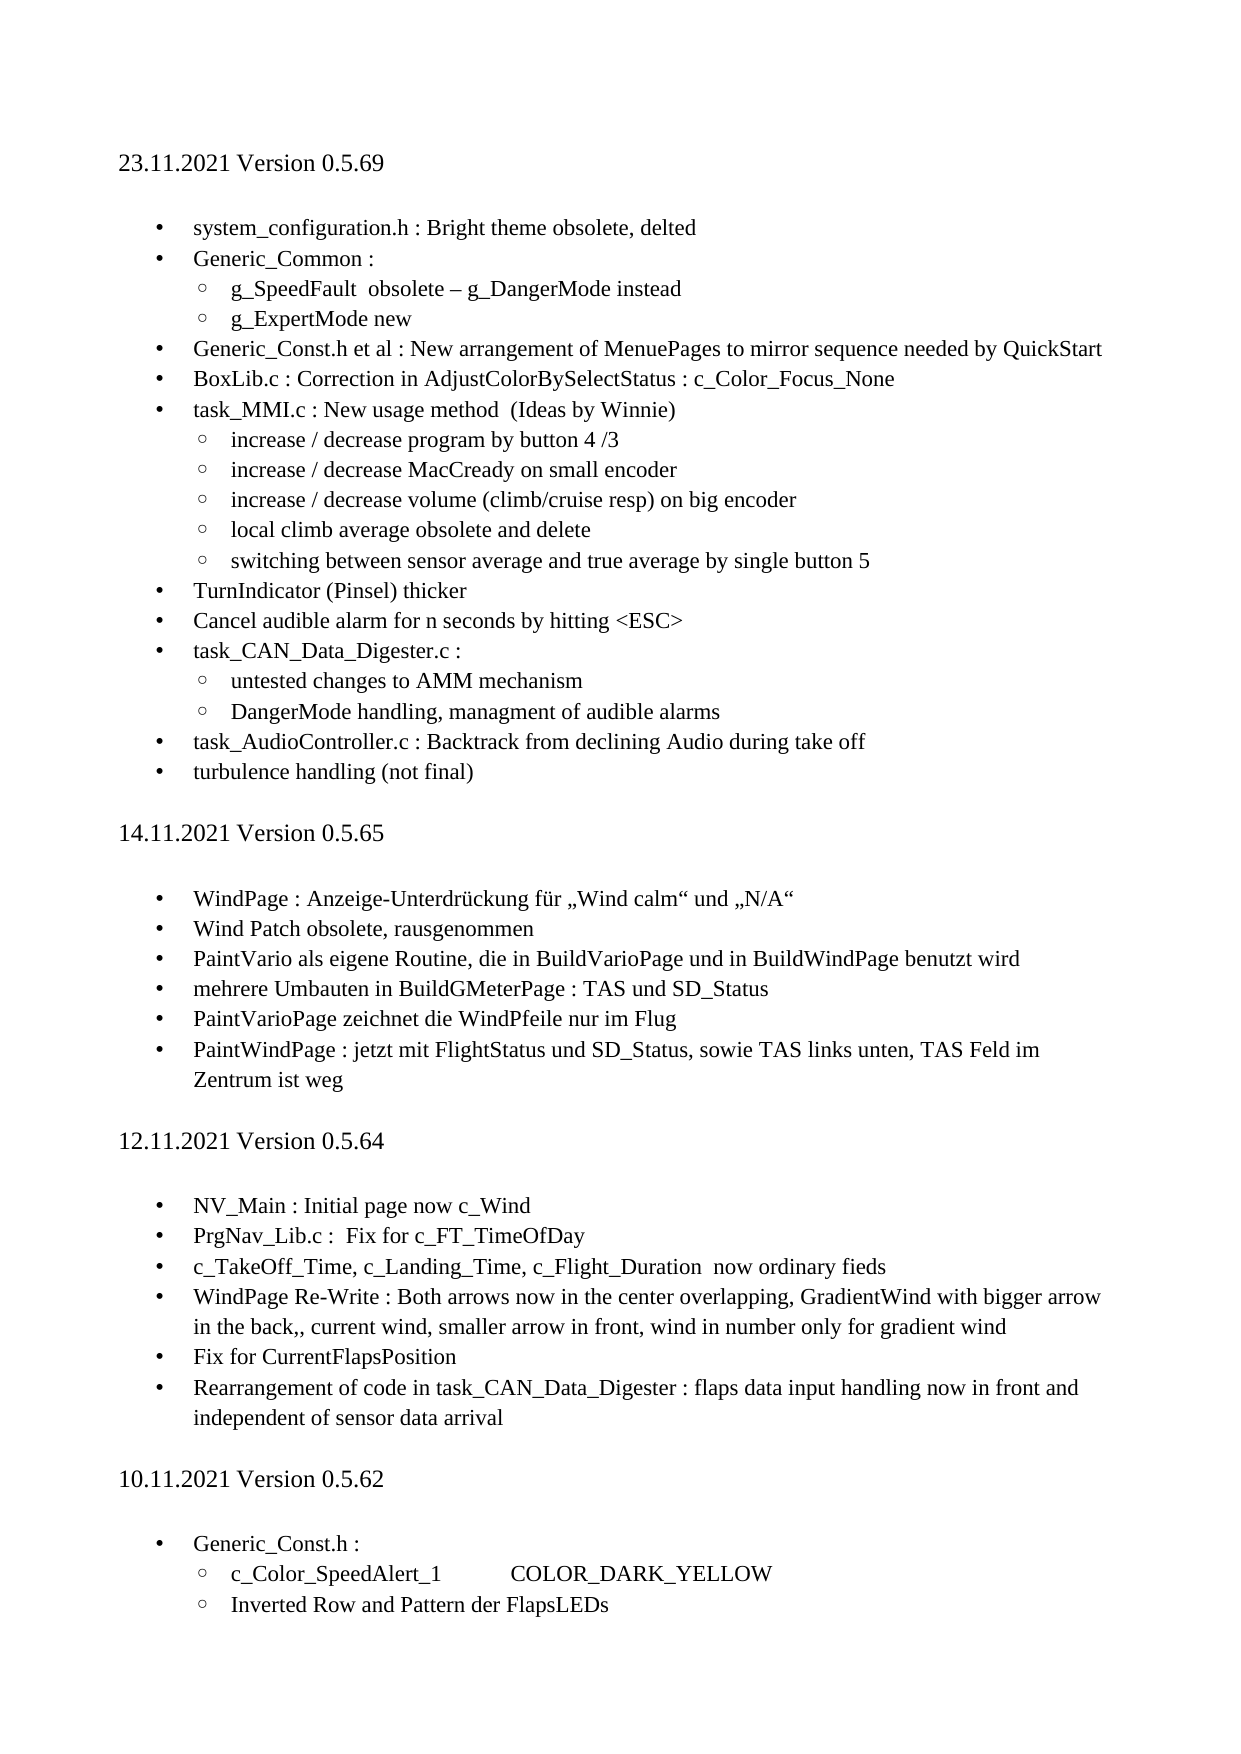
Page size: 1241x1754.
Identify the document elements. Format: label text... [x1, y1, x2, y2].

list mehrere Umbauten in BuildGMeterPage : TAS und SD_Status [156, 975, 1122, 1002]
text 12.11.2021 Version 0.5.64 [118, 1126, 1122, 1155]
list increase / decrease volume (climb/cruise resp) on big encoder [193, 486, 1122, 513]
list g_SpeedFault obsolete – g_DangerMode instead [193, 275, 1122, 301]
list untested changes to AMM mechanism [193, 667, 1122, 694]
list PaintWindPage : jetzt mit FlightStatus und SD_Status, sowie TAS links unten, TAS Feld im Zentrum ist weg [156, 1036, 1122, 1092]
list Generic_Const.h et al : New arrangement of MenuePages to mirror sequence needed by QuickStart [156, 335, 1122, 362]
list Inverted Row and Pattern der FlapsLEDs [193, 1591, 1122, 1617]
list local climb average obsolete and delete [193, 516, 1122, 543]
list increase / decrease program by button 4 /3 [193, 426, 1122, 452]
list task_CAN_Data_Digester.c : [156, 637, 1122, 664]
text 14.11.2021 Version 0.5.65 [118, 818, 1122, 847]
list Fix for CurrentFlapsPosition [156, 1343, 1122, 1370]
list c_TakeOff_Time, c_Landing_Time, c_Flight_Duration now ordinary fieds [156, 1253, 1122, 1279]
list system_configuration.h : Bright theme obsolete, delted [156, 214, 1122, 241]
list NV_Main : Initial page now c_Wind [156, 1192, 1122, 1219]
list WindPage : Anzeige-Unterdrückung für „Wind calm“ und „N/A“ [156, 884, 1122, 911]
list Generic_Common : [156, 244, 1122, 271]
list g_ExpertMode new [193, 305, 1122, 331]
list Generic_Const.h : [156, 1530, 1122, 1557]
list PrgNav_Lib.c : Fix for c_FT_TimeOfDay [156, 1222, 1122, 1249]
list DangerMode handling, managment of audible alarms [193, 698, 1122, 724]
list task_AudioController.c : Backtrack from declining Audio during take off [156, 728, 1122, 754]
list increase / decrease MacCready on small encoder [193, 456, 1122, 482]
text 23.11.2021 Version 0.5.69 [118, 148, 1122, 177]
list switching between sensor average and true average by single button 5 [193, 547, 1122, 573]
text 10.11.2021 Version 0.5.62 [118, 1464, 1122, 1493]
list Cancel audible alarm for n seconds by hitting <ESC> [156, 607, 1122, 633]
list Rearrangement of code in task_CAN_Data_Digester : flaps data input handling now in front and independent of sensor data arrival [156, 1373, 1122, 1430]
list task_MMI.c : New usage method (Ideas by Winnie) [156, 396, 1122, 422]
list WindPage Re-Write : Both arrows now in the center overlapping, GradientWind with bigger arrow in the back,, current wind, smaller arrow in front, wind in number only for gradient wind [156, 1283, 1122, 1339]
list Wind Patch obsolete, rausgenommen [156, 915, 1122, 941]
list TurnIndicator (Pinsel) thicker [156, 577, 1122, 603]
list PaintVario als eigene Routine, die in BuildVarioPage und in BuildWindPage benutzt wird [156, 945, 1122, 971]
list BoxLib.c : Correction in AdjustColorBySelectStatus : c_Color_Focus_None [156, 365, 1122, 392]
list turbulence handling (not final) [156, 758, 1122, 784]
list c_Color_SpeedAlert_1 COLOR_DARK_YELLOW [193, 1560, 1122, 1587]
list PaintVarioPage zeichnet die WindPfeile nur im Flug [156, 1005, 1122, 1032]
